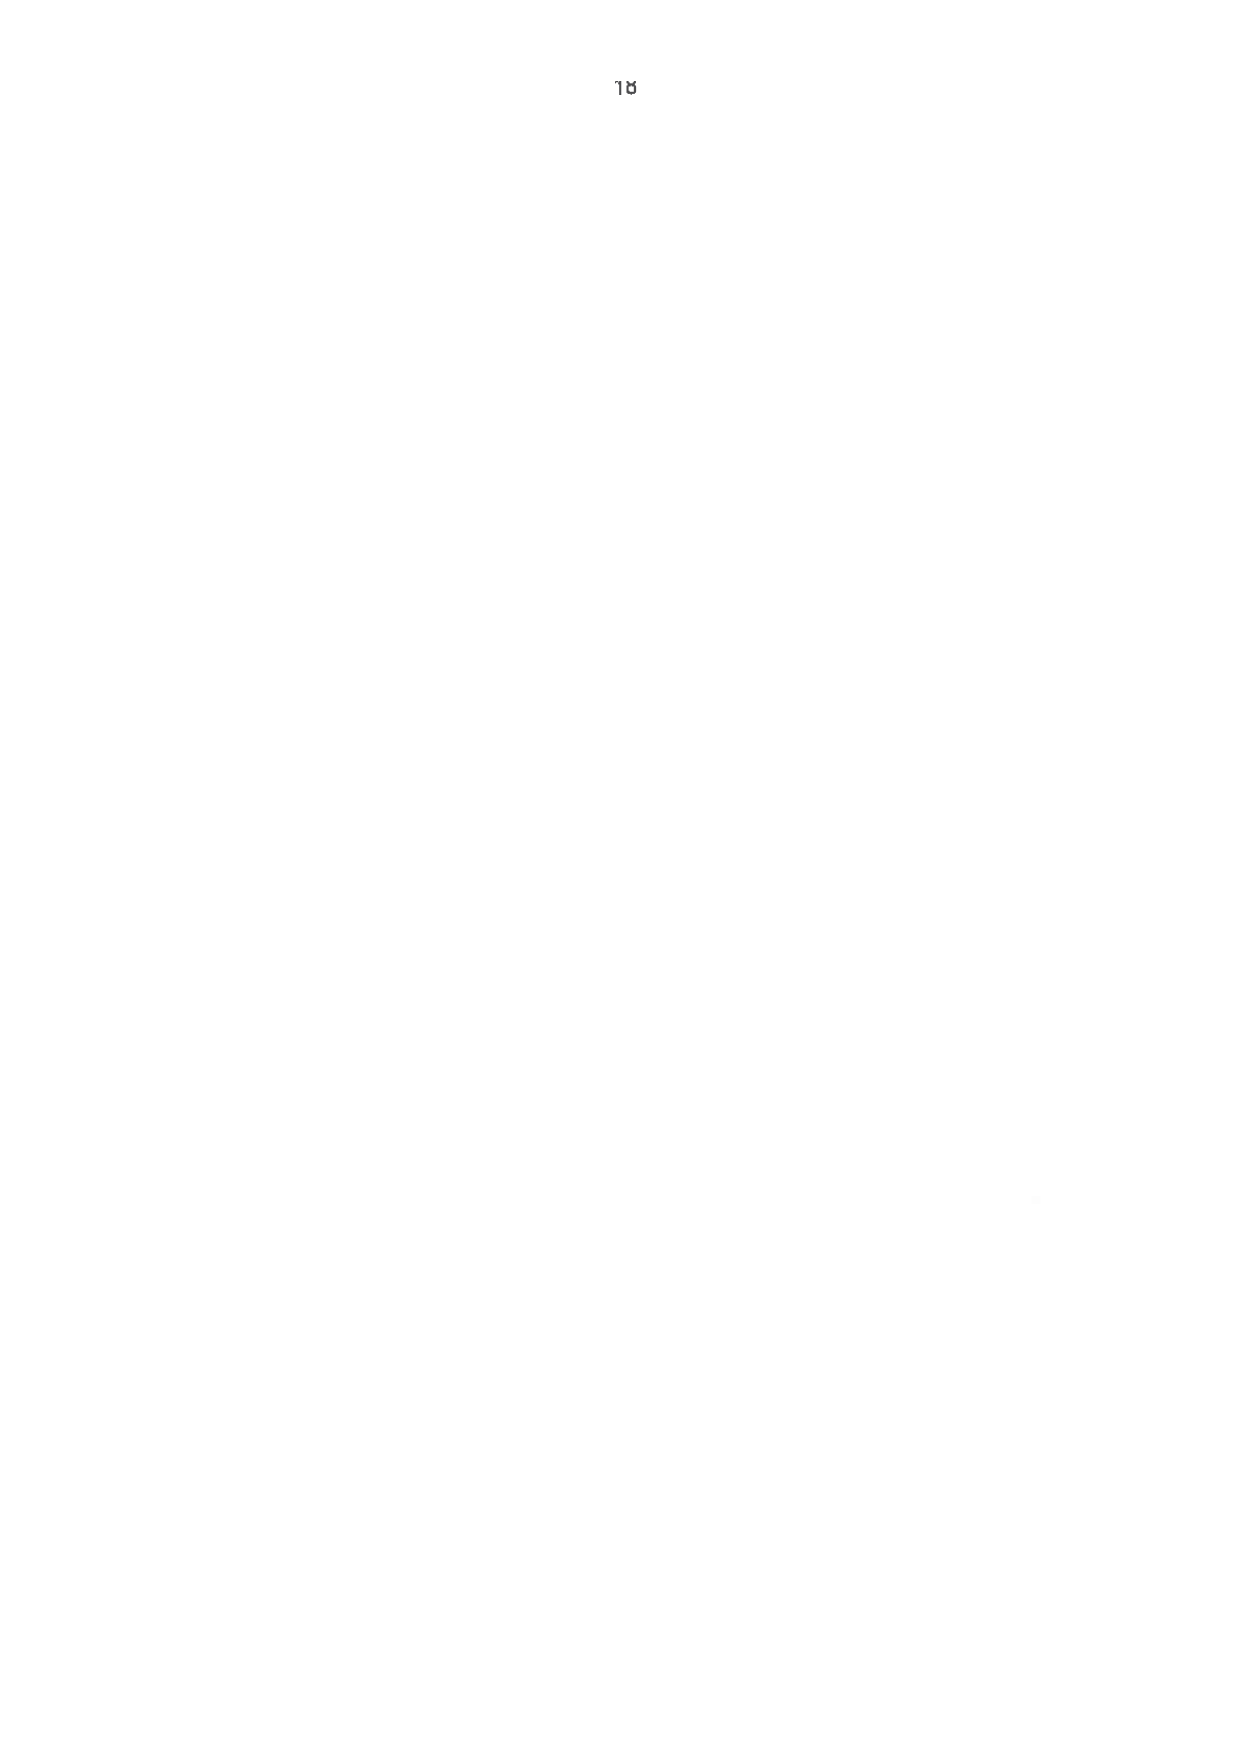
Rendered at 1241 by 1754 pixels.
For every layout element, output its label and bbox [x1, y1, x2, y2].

picture [615, 81, 637, 95]
picture [1031, 1196, 1041, 1204]
